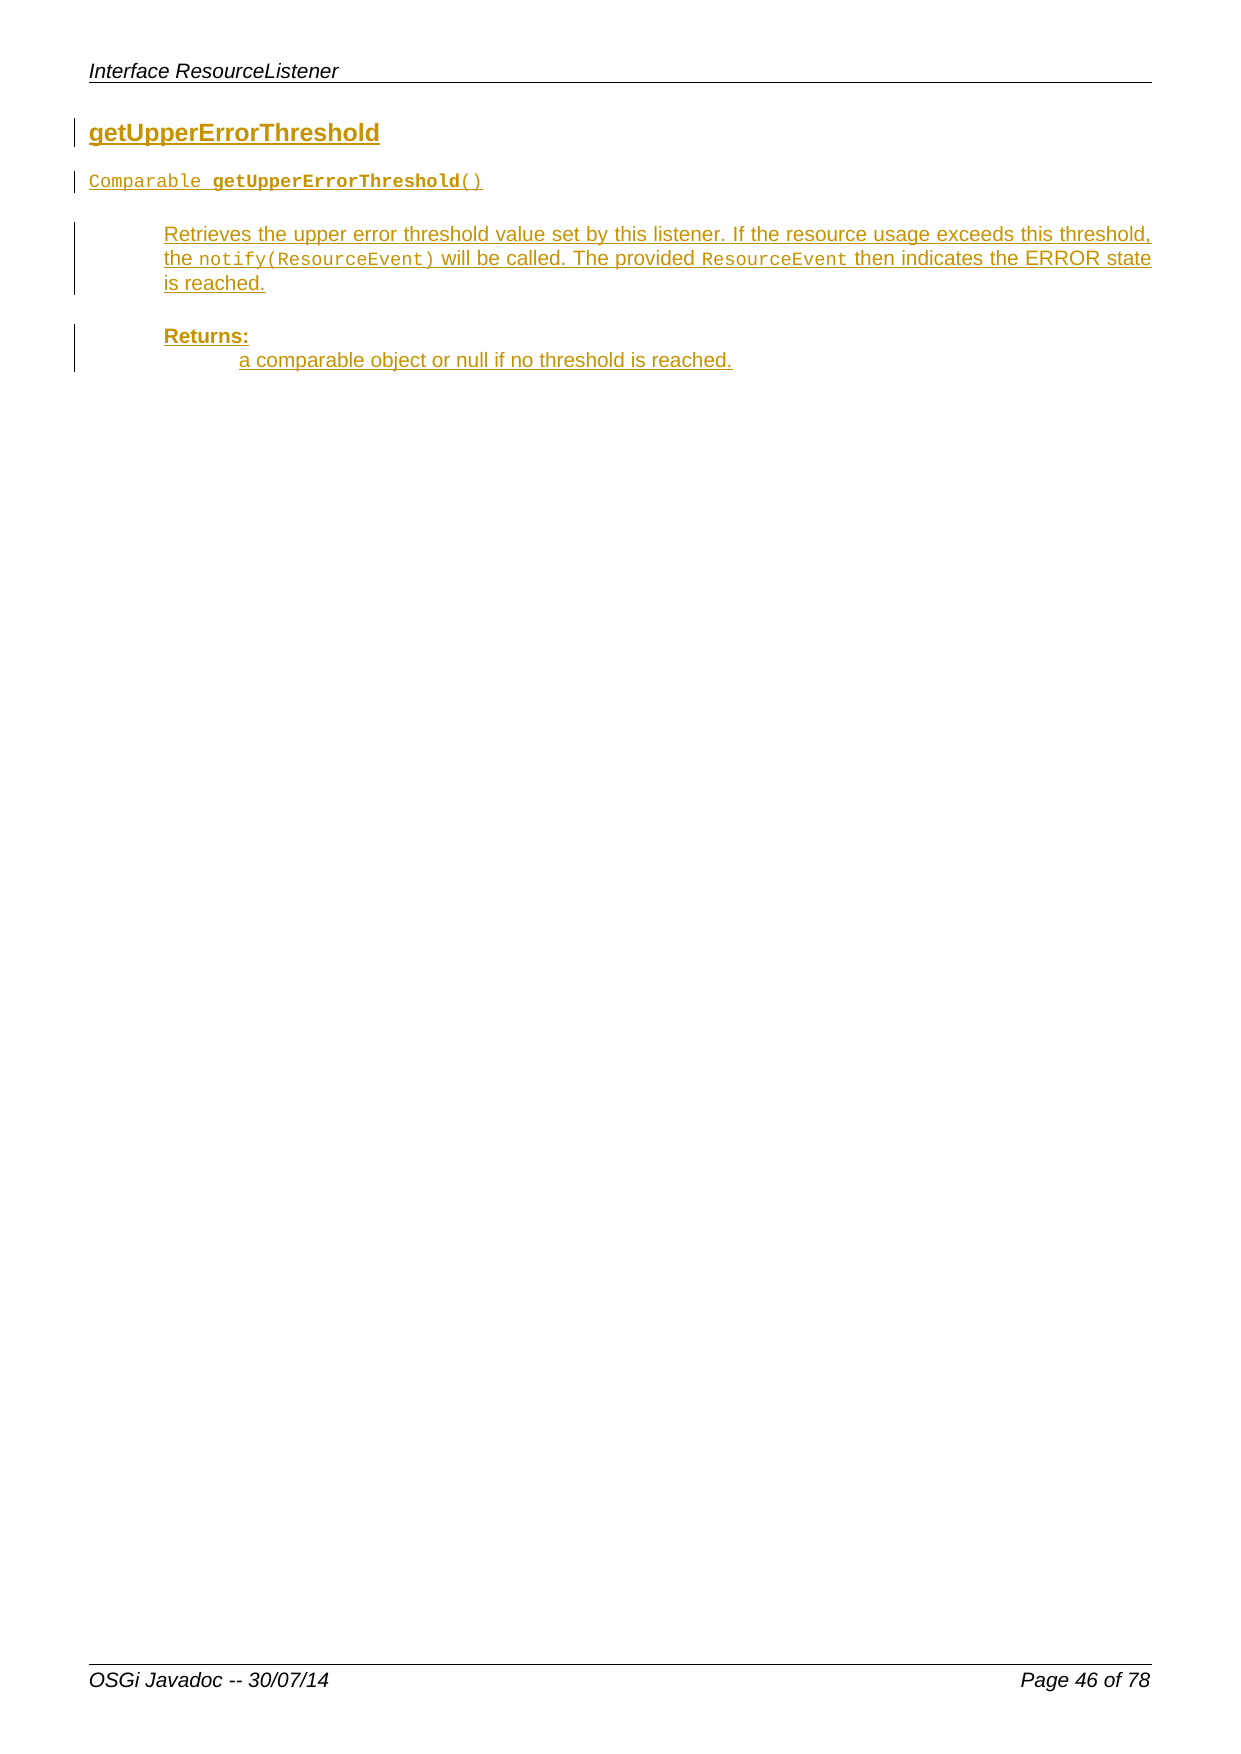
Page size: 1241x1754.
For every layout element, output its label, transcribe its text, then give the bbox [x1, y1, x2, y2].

text Retrieves the upper error threshold value set by this listener. If the resource usage exceeds this threshold, [163, 222, 1152, 243]
text Comparable getUpperErrorThreshold() [88, 171, 1152, 193]
text Returns: [163, 324, 1152, 348]
text the notify(ResourceEvent) will be called. The provided ResourceEvent then indicates the ERROR state [163, 244, 1152, 267]
text a comparable object or null if no threshold is reached. [238, 348, 1152, 372]
text is reached. [163, 268, 1152, 295]
subtitle getUpperErrorThreshold [88, 118, 1152, 147]
